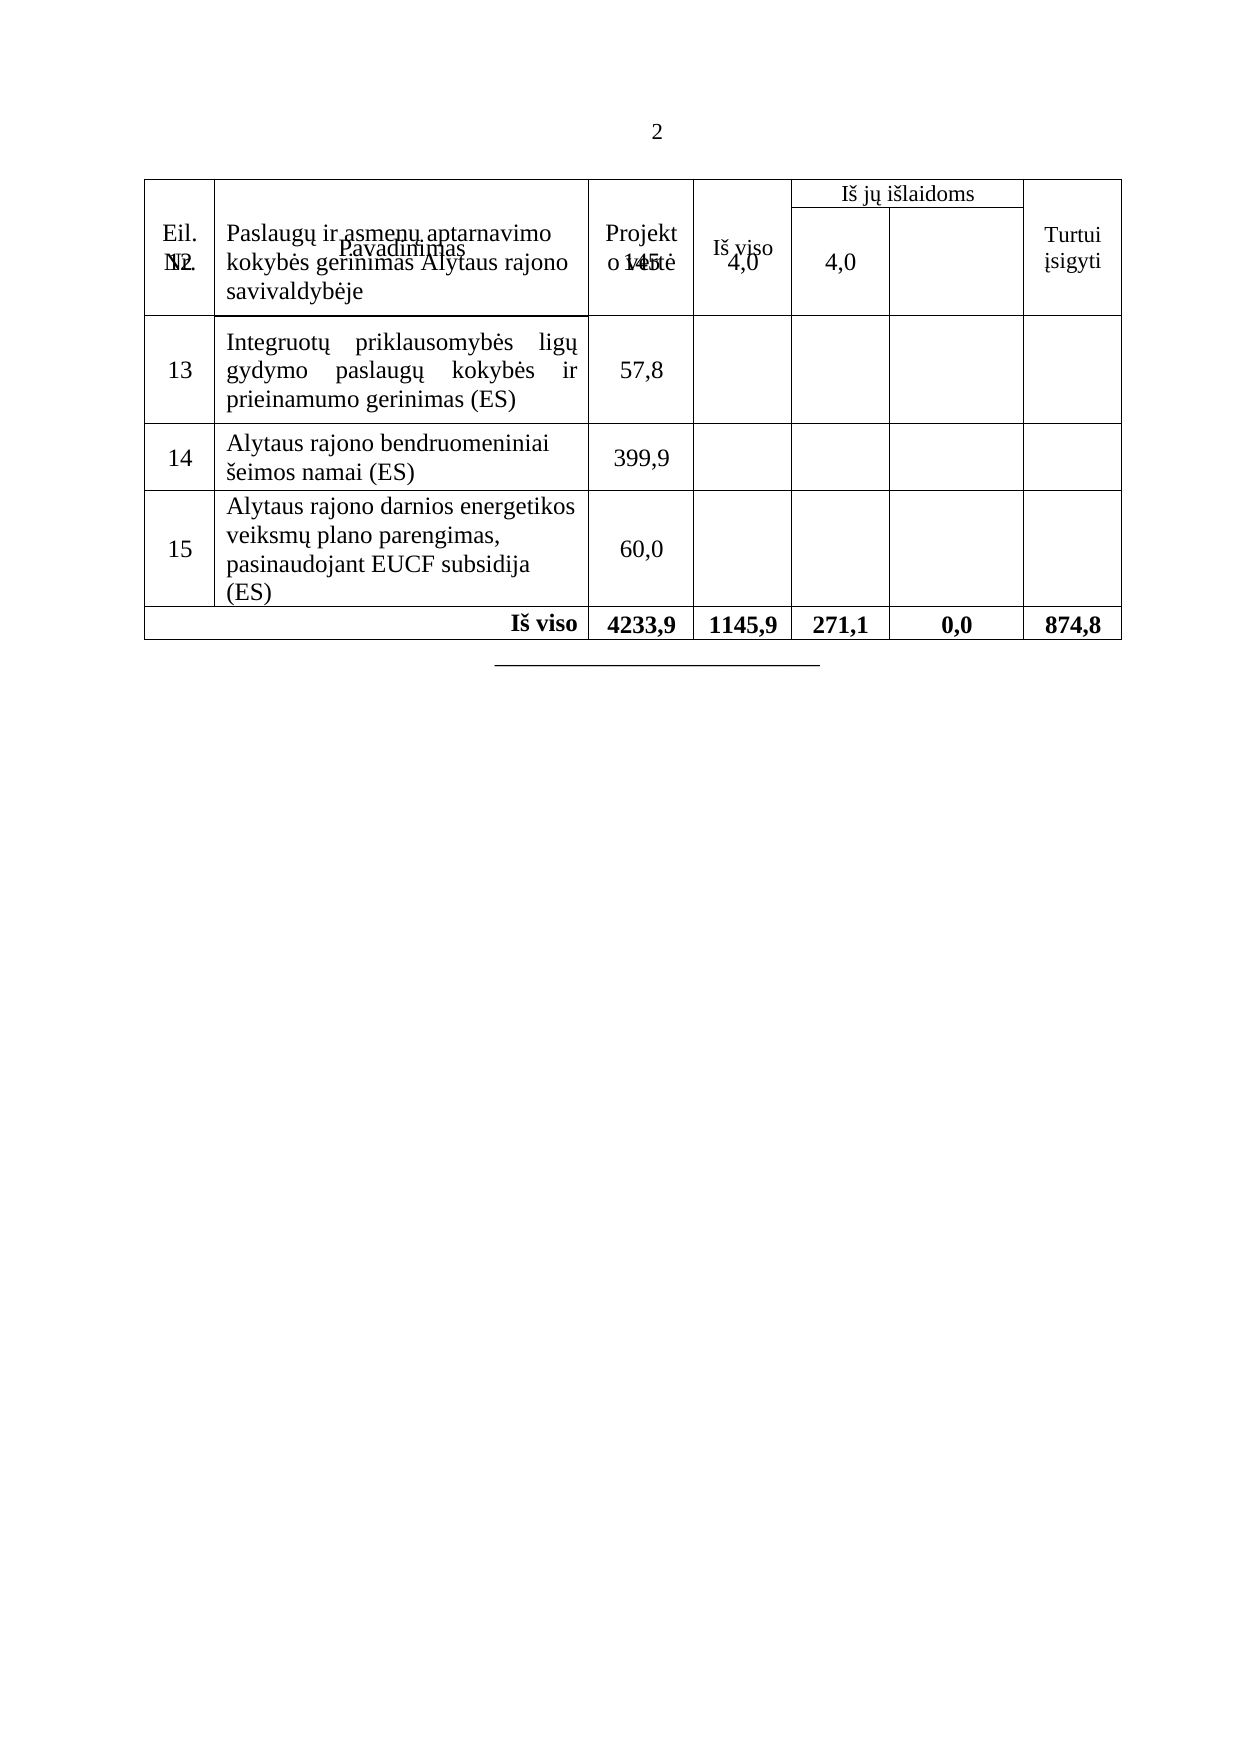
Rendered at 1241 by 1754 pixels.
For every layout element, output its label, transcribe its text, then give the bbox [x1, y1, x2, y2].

table_cell Alytaus rajono bendruomeniniai šeimos namai (ES) [215, 424, 588, 490]
table_cell 0,0 [890, 607, 1023, 639]
table_cell Integruotų priklausomybės ligų gydymo paslaugų kokybės ir prieinamumo gerinimas (ES) [215, 317, 588, 423]
table_cell 1145,9 [694, 607, 791, 639]
table_cell [694, 424, 791, 490]
table_cell Alytaus rajono darnios energetikos veiksmų plano parengimas, pasinaudojant EUCF subsidija (ES) [215, 491, 588, 606]
table_cell [1024, 207, 1121, 315]
table_cell Iš viso [145, 607, 588, 639]
table_cell [792, 491, 889, 606]
table_cell 60,0 [589, 491, 693, 606]
table_cell 14 [145, 424, 214, 490]
table_header [215, 180, 588, 207]
table_cell 271,1 [792, 607, 889, 639]
table_cell [792, 316, 889, 423]
table_cell 4,0 [694, 207, 791, 315]
table_header Iš jų išlaidoms [792, 180, 1023, 207]
table_cell [890, 424, 1023, 490]
table_cell 874,8 [1024, 607, 1121, 639]
table_cell 399,9 [589, 424, 693, 490]
table_header [145, 180, 214, 207]
table_cell [890, 208, 1023, 315]
table_cell [890, 316, 1023, 423]
table_cell 57,8 [589, 316, 693, 423]
table_cell 12 [145, 207, 214, 315]
table_header [694, 180, 791, 207]
table_cell [1024, 316, 1121, 423]
table_cell [792, 424, 889, 490]
table_cell 145 [589, 207, 693, 315]
table_cell 15 [145, 491, 214, 606]
table_header [1024, 180, 1121, 207]
table_cell [1024, 491, 1121, 606]
table_cell 13 [145, 316, 214, 423]
table_cell Paslaugų ir asmenų aptarnavimo kokybės gerinimas Alytaus rajono savivaldybėje [215, 207, 588, 315]
table_header [589, 180, 693, 207]
table_cell [890, 491, 1023, 606]
table_cell 4,0 [792, 208, 889, 315]
text __________________________ [133, 640, 1181, 668]
table_cell [694, 491, 791, 606]
table_cell [1024, 424, 1121, 490]
table_cell 4233,9 [589, 607, 693, 639]
table_cell [694, 316, 791, 423]
